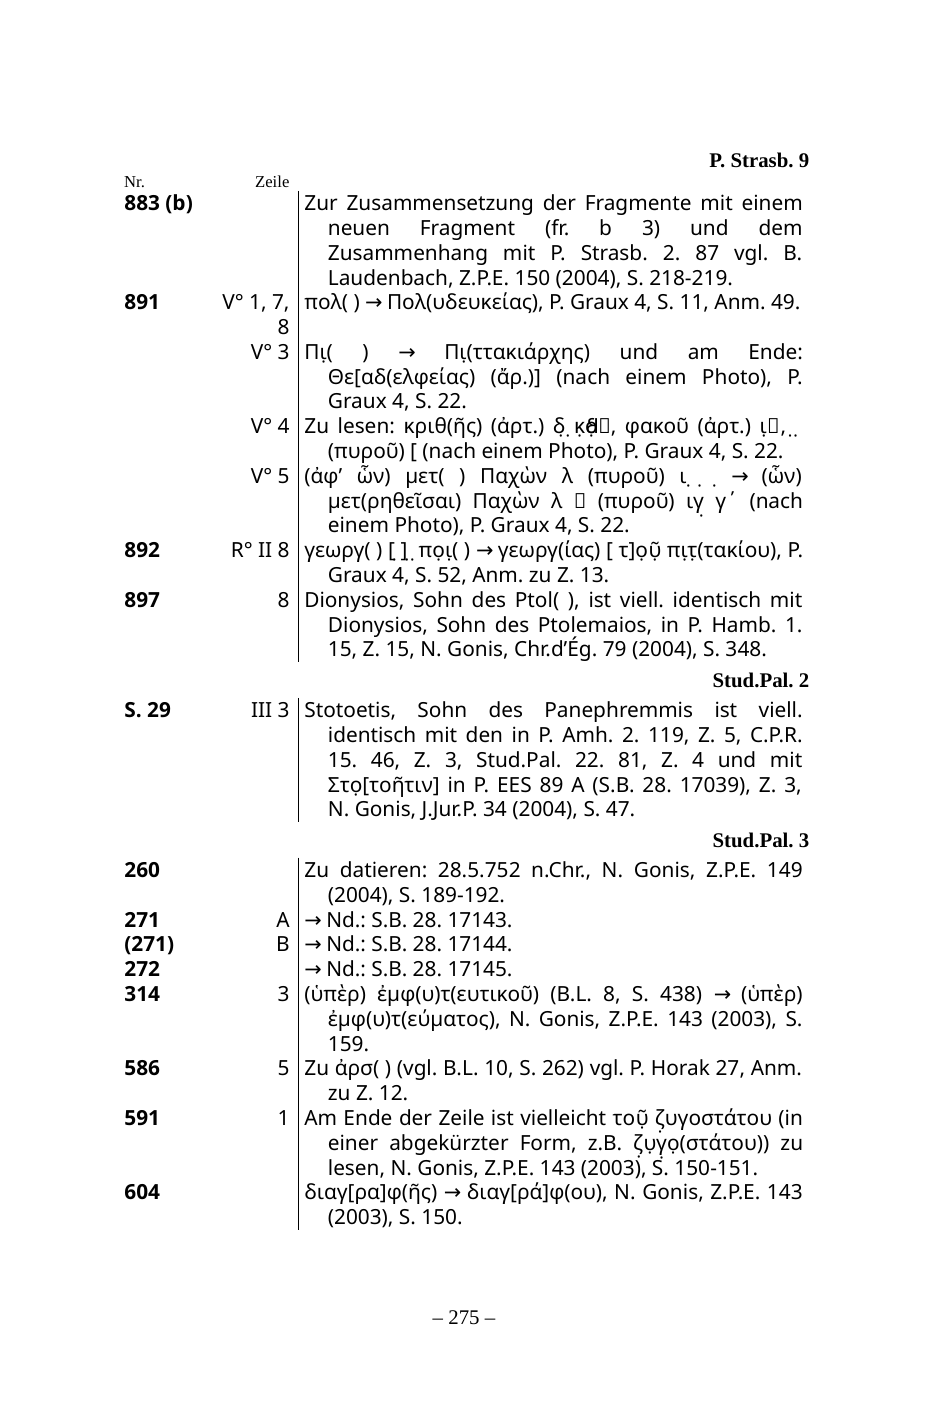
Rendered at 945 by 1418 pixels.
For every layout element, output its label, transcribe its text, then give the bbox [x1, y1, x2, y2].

table_cell γεωργ( ) [ ̣] ̣ ̣πο̣ι̣( ) → γεωργ(ίας) [ τ]ο̣ῦ̣ πι̣τ̣(τακίου), P. Graux 4, S. 52, Anm. zu Z. 13. [299, 538, 809, 587]
table_cell πολ( ) → Πολ(υδευκείας), P. Graux 4, S. 11, Anm. 49. [299, 290, 809, 339]
table_cell (ὑπὲρ) ἐμφ(υ)τ(ευτικοῦ) (B.L. 8, S. 438) → (ὑπὲρ) ἐμφ(υ)τ(εύματος), N. Gonis, Z.P.E. 143 (2003), S. 159. [299, 982, 809, 1056]
table_cell → Nd.: S.B. 28. 17143. [299, 907, 809, 932]
table_header Zu datieren: 28.5.752 n.Chr., N. Gonis, Z.P.E. 149 (2004), S. 189-192. [299, 858, 809, 907]
table_cell [118, 414, 207, 463]
table_cell R° II 8 [207, 538, 298, 587]
table_cell V° 3 [207, 340, 298, 414]
table_cell [118, 340, 207, 414]
table_cell 591 [118, 1106, 207, 1180]
table_cell 272 [118, 957, 298, 982]
table_cell 271 [118, 907, 207, 932]
table_cell V° 5 [207, 464, 298, 538]
table_cell [118, 464, 207, 538]
table_cell Zur Zusammensetzung der Fragmente mit einem neuen Fragment (fr. b 3) und dem Zusammenhang mit P. Strasb. 2. 87 vgl. B. Laudenbach, Z.P.E. 150 (2004), S. 218-219. [299, 191, 809, 290]
table_cell 5 [207, 1056, 298, 1106]
subtitle Stud.Pal. 2 [118, 668, 809, 692]
table_cell Dionysios, Sohn des Ptol( ), ist viell. identisch mit Dionysios, Sohn des Ptolemaios, in P. Hamb. 1. 15, Z. 15, N. Gonis, Chr.d’Ég. 79 (2004), S. 348. [299, 588, 809, 662]
table_header Stotoetis, Sohn des Panephremmis ist viell. identisch mit den in P. Amh. 2. 119, Z. 5, C.P.R. 15. 46, Z. 3, Stud.Pal. 22. 81, Z. 4 und mit Στο̣[τοῆτιν] in P. EES 89 A (S.B. 28. 17039), Z. 3, N. Gonis, J.Jur.P. 34 (2004), S. 47. [299, 698, 809, 822]
table_cell 604 [118, 1180, 207, 1229]
table_cell διαγ[ρα]φ(ῆς) → διαγ[ρά]φ(ου), N. Gonis, Z.P.E. 143 (2003), S. 150. [299, 1180, 809, 1229]
table_cell (ἀφʼ ὧν) μετ( ) Παχὼν λ (πυροῦ) ι̣ ̣ ̣ → (ὧν) μετ(ρηθεῖσαι) Παχὼν λ  (πυροῦ) ιγ̣ γ´ (nach einem Photo), P. Graux 4, S. 22. [299, 464, 809, 538]
table_cell Am Ende der Zeile ist vielleicht τοῦ̣ ζ̣υγοστάτου (in einer abgekürzter Form, z.B. ζ̣υ̣γ̣ο̣(στάτου)) zu lesen, N. Gonis, Z.P.E. 143 (2003), S. 150-151. [299, 1106, 809, 1180]
table_cell V° 1, 7, 8 [207, 290, 298, 339]
table_header S. 29 [118, 698, 207, 822]
table_cell B [207, 932, 298, 957]
table_header III 3 [207, 698, 298, 822]
table_cell 897 [118, 588, 207, 662]
table_header 260 [118, 858, 298, 907]
table_cell 892 [118, 538, 207, 587]
table_cell 314 [118, 982, 207, 1056]
table_cell Zu lesen: κριθ(ῆς) (ἀρτ.) δ̣ ̣κ̣ο̣, φακοῦ (ἀρτ.) ι̣𐅸, ̣ ̣ (πυροῦ) [ (nach einem Photo), P. Graux 4, S. 22. [299, 414, 809, 463]
table_cell V° 4 [207, 414, 298, 463]
table_cell → Nd.: S.B. 28. 17144. [299, 932, 809, 957]
table_cell Zu ἀρσ( ) (vgl. B.L. 10, S. 262) vgl. P. Horak 27, Anm. zu Z. 12. [299, 1056, 809, 1106]
table_cell [207, 1180, 298, 1229]
table_cell Πι̣( ) → Πι̣(ττακιάρχης) und am Ende: Θε[αδ(ελφείας) (ἄρ.)] (nach einem Photo), P. Graux 4, S. 22. [299, 340, 809, 414]
table_cell → Nd.: S.B. 28. 17145. [299, 957, 809, 982]
table_cell 891 [118, 290, 207, 339]
table_cell A [207, 907, 298, 932]
table_cell 883 (b) [118, 191, 298, 290]
subtitle Stud.Pal. 3 [118, 828, 809, 852]
table_cell (271) [118, 932, 207, 957]
table_cell 3 [207, 982, 298, 1056]
table_cell 8 [207, 588, 298, 662]
table_cell 1 [207, 1106, 298, 1180]
table_cell 586 [118, 1056, 207, 1106]
